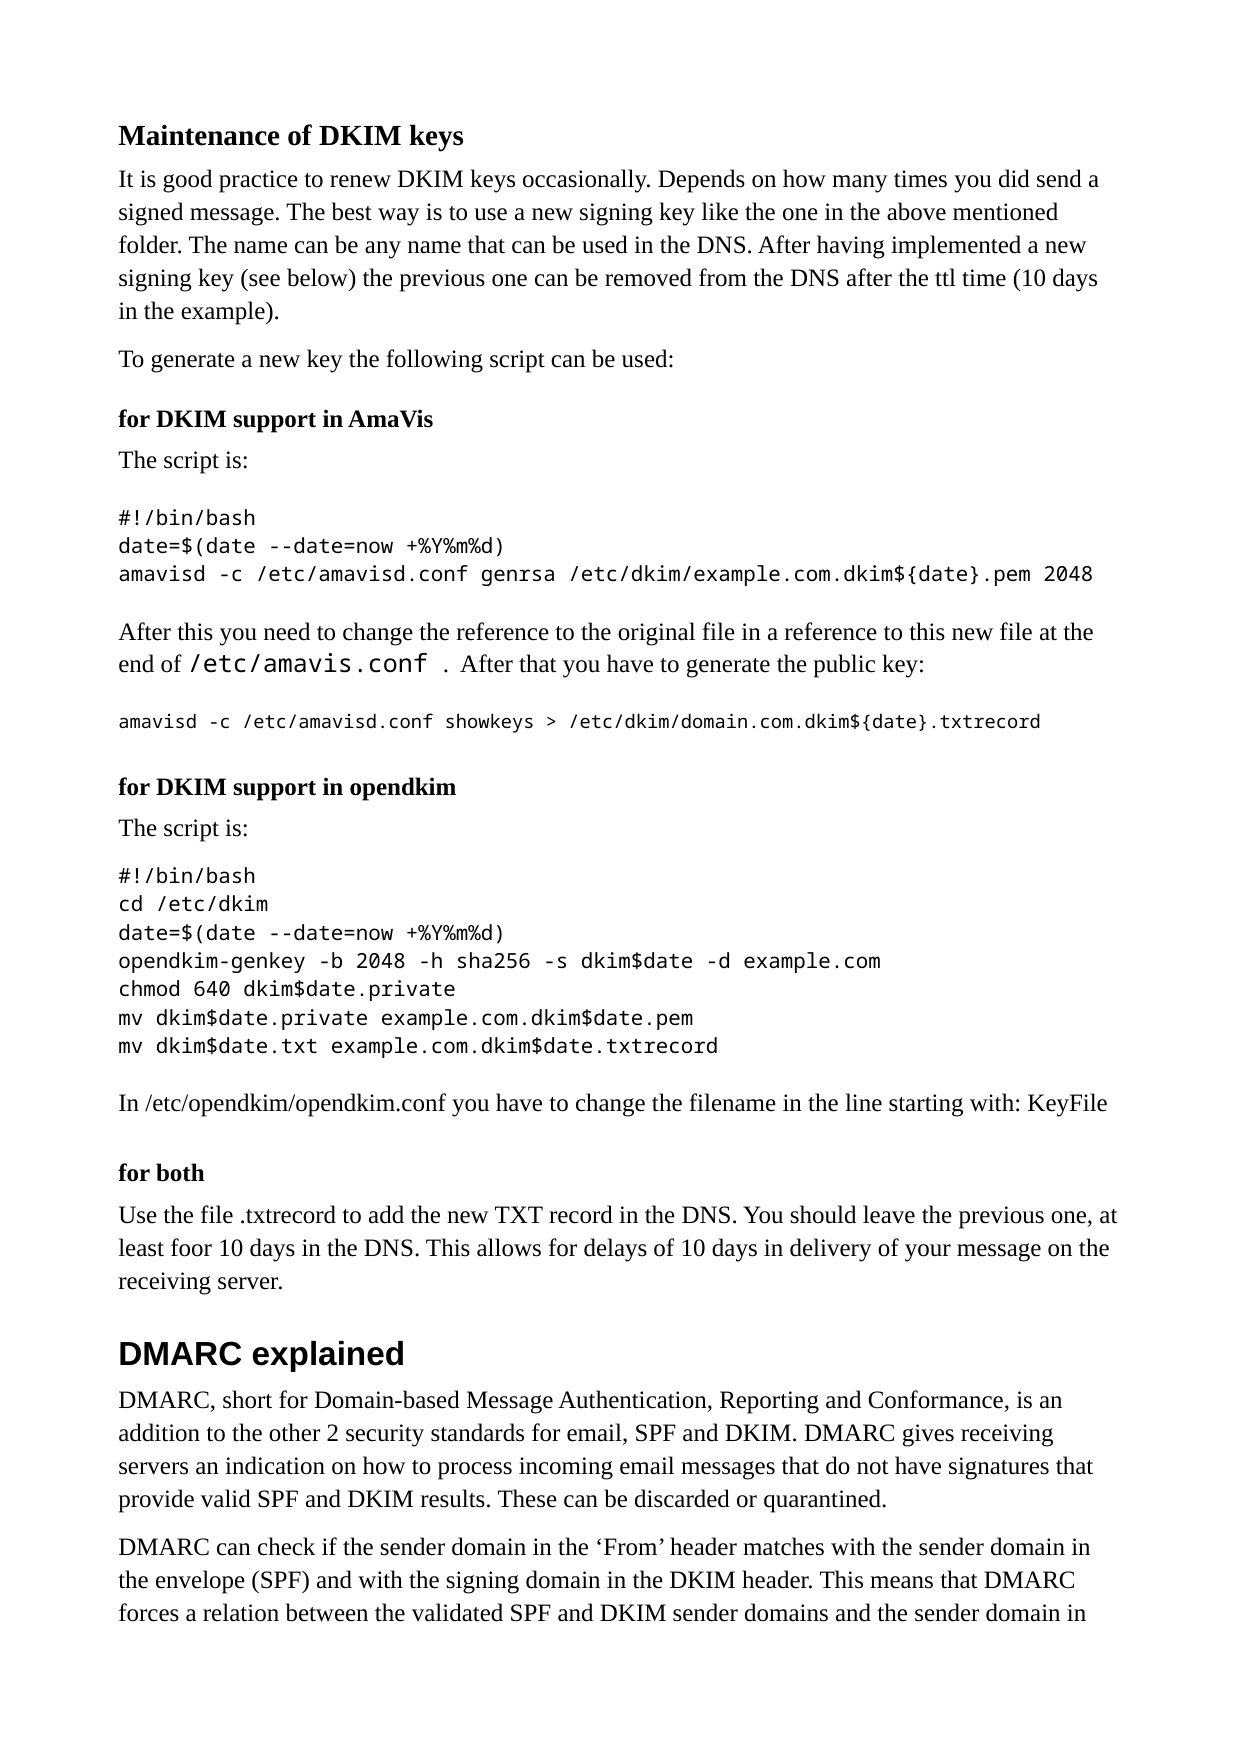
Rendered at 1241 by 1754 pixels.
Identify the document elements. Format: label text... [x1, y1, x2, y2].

text #!/bin/bash [118, 503, 1122, 531]
text DMARC, short for Domain-based Message Authentication, Reporting and Conformance, is an addition to the other 2 security standards for email, SPF and DKIM. DMARC gives receiving servers an indication on how to process incoming email messages that do not have signatures that provide valid SPF and DKIM results. These can be discarded or quarantined. [118, 1385, 1122, 1513]
text amavisd -c /etc/amavisd.conf showkeys > /etc/dkim/domain.com.dkim${date}.txtrecord [118, 708, 1122, 734]
text DMARC can check if the sender domain in the ‘From’ header matches with the sender domain in the envelope (SPF) and with the signing domain in the DKIM header. This means that DMARC forces a relation between the validated SPF and DKIM sender domains and the sender domain in [118, 1532, 1122, 1627]
text It is good practice to renew DKIM keys occasionally. Depends on how many times you did send a signed message. The best way is to use a new signing key like the one in the above mentioned folder. The name can be any name that can be used in the DNS. After having implemented a new signing key (see below) the previous one can be removed from the DNS after the ttl time (10 days in the example). [118, 164, 1122, 325]
text date=$(date --date=now +%Y%m%d) [118, 918, 1122, 946]
text chmod 640 dkim$date.private [118, 974, 1122, 1003]
subtitle for both [118, 1158, 1122, 1187]
text After this you need to change the reference to the original file in a reference to this new file at the end of /etc/amavis.conf . After that you have to generate the public key: [118, 617, 1122, 679]
text Use the file .txtrecord to add the new TXT record in the DNS. You should leave the previous one, at least foor 10 days in the DNS. This allows for delays of 10 days in delivery of your message on the receiving server. [118, 1200, 1122, 1294]
text mv dkim$date.private example.com.dkim$date.pem [118, 1003, 1122, 1031]
text The script is: [118, 813, 1122, 842]
text In /etc/opendkim/opendkim.conf you have to change the filename in the line starting with: KeyFile [118, 1088, 1122, 1117]
subtitle for DKIM support in AmaVis [118, 404, 1122, 433]
subtitle for DKIM support in opendkim [118, 772, 1122, 801]
text opendkim-genkey -b 2048 -h sha256 -s dkim$date -d example.com [118, 946, 1122, 974]
text date=$(date --date=now +%Y%m%d) [118, 531, 1122, 559]
text amavisd -c /etc/amavisd.conf genrsa /etc/dkim/example.com.dkim${date}.pem 2048 [118, 559, 1122, 588]
text The script is: [118, 445, 1122, 474]
text cd /etc/dkim [118, 889, 1122, 918]
text mv dkim$date.txt example.com.dkim$date.txtrecord [118, 1031, 1122, 1060]
subtitle Maintenance of DKIM keys [118, 118, 1122, 152]
text To generate a new key the following script can be used: [118, 344, 1122, 373]
text #!/bin/bash [118, 861, 1122, 889]
subtitle DMARC explained [118, 1334, 1122, 1373]
